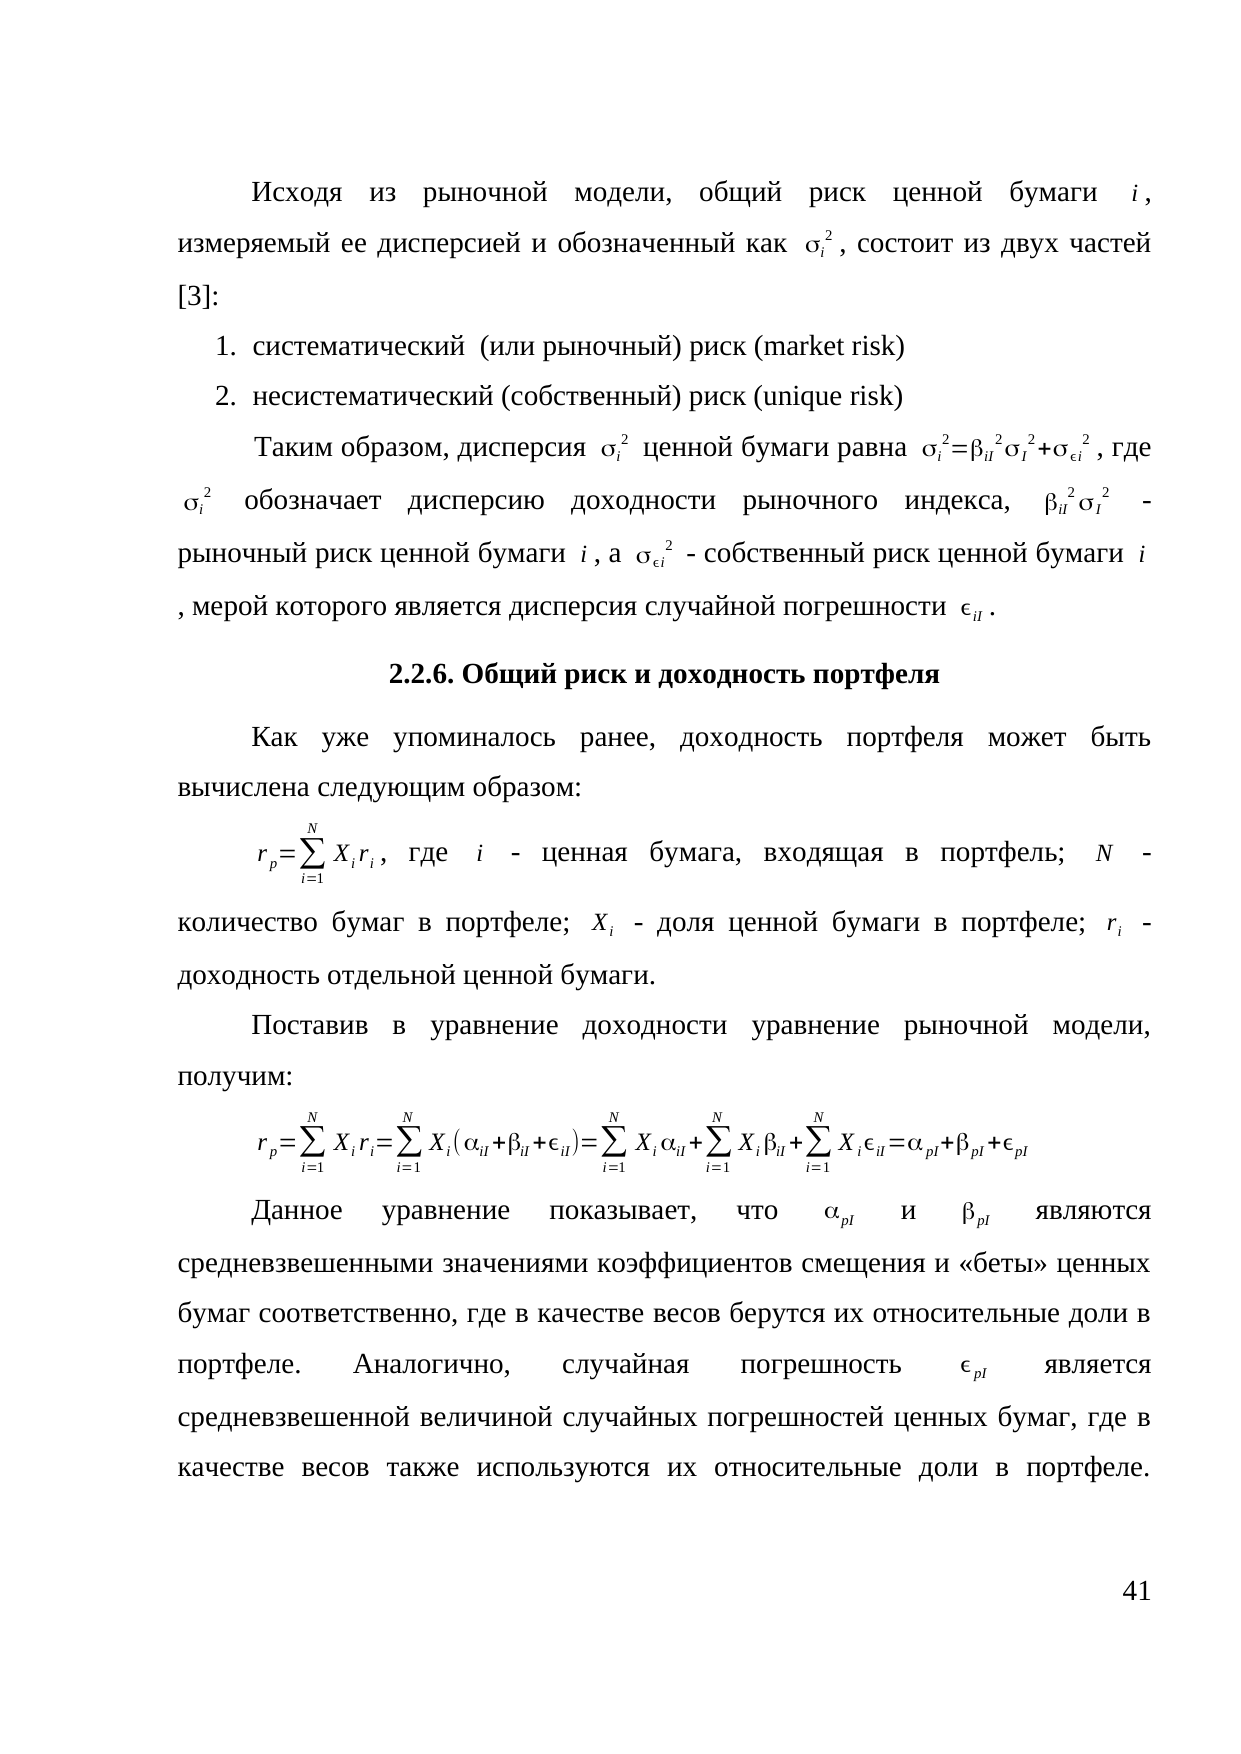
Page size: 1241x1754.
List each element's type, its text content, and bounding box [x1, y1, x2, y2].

text Поставив в уравнение доходности уравнение рыночной модели, получим: [177, 1007, 1152, 1091]
text Таким образом, дисперсия ценной бумаги равна , где обозначает дисперсию доходности рыночного индекса, - рыночный риск ценной бумаги , а - собственный риск ценной бумаги , мерой которого является дисперсия случайной погрешности . [177, 429, 1152, 625]
text Исходя из рыночной модели, общий риск ценной бумаги , измеряемый ее дисперсией и обозначенный как , состоит из двух частей [3]: [177, 174, 1152, 311]
list несистематический (собственный) риск (unique risk) [215, 378, 1152, 412]
subtitle 2.2.6. Общий риск и доходность портфеля [177, 656, 1152, 690]
text Как уже упоминалось ранее, доходность портфеля может быть вычислена следующим образом: [177, 719, 1152, 803]
text , где - ценная бумага, входящая в портфель; - количество бумаг в портфеле; - доля ценной бумаги в портфеле; - доходность отдельной ценной бумаги. [177, 820, 1152, 991]
list систематический (или рыночный) риск (market risk) [215, 328, 1152, 362]
text Данное уравнение показывает, что и являются средневзвешенными значениями коэффициентов смещения и «беты» ценных бумаг соответственно, где в качестве весов берутся их относительные доли в портфеле. Аналогично, случайная погрешность является средневзвешенной величиной случайных погрешностей ценных бумаг, где в качестве весов также используются их относительные доли в портфеле. [177, 1192, 1152, 1483]
